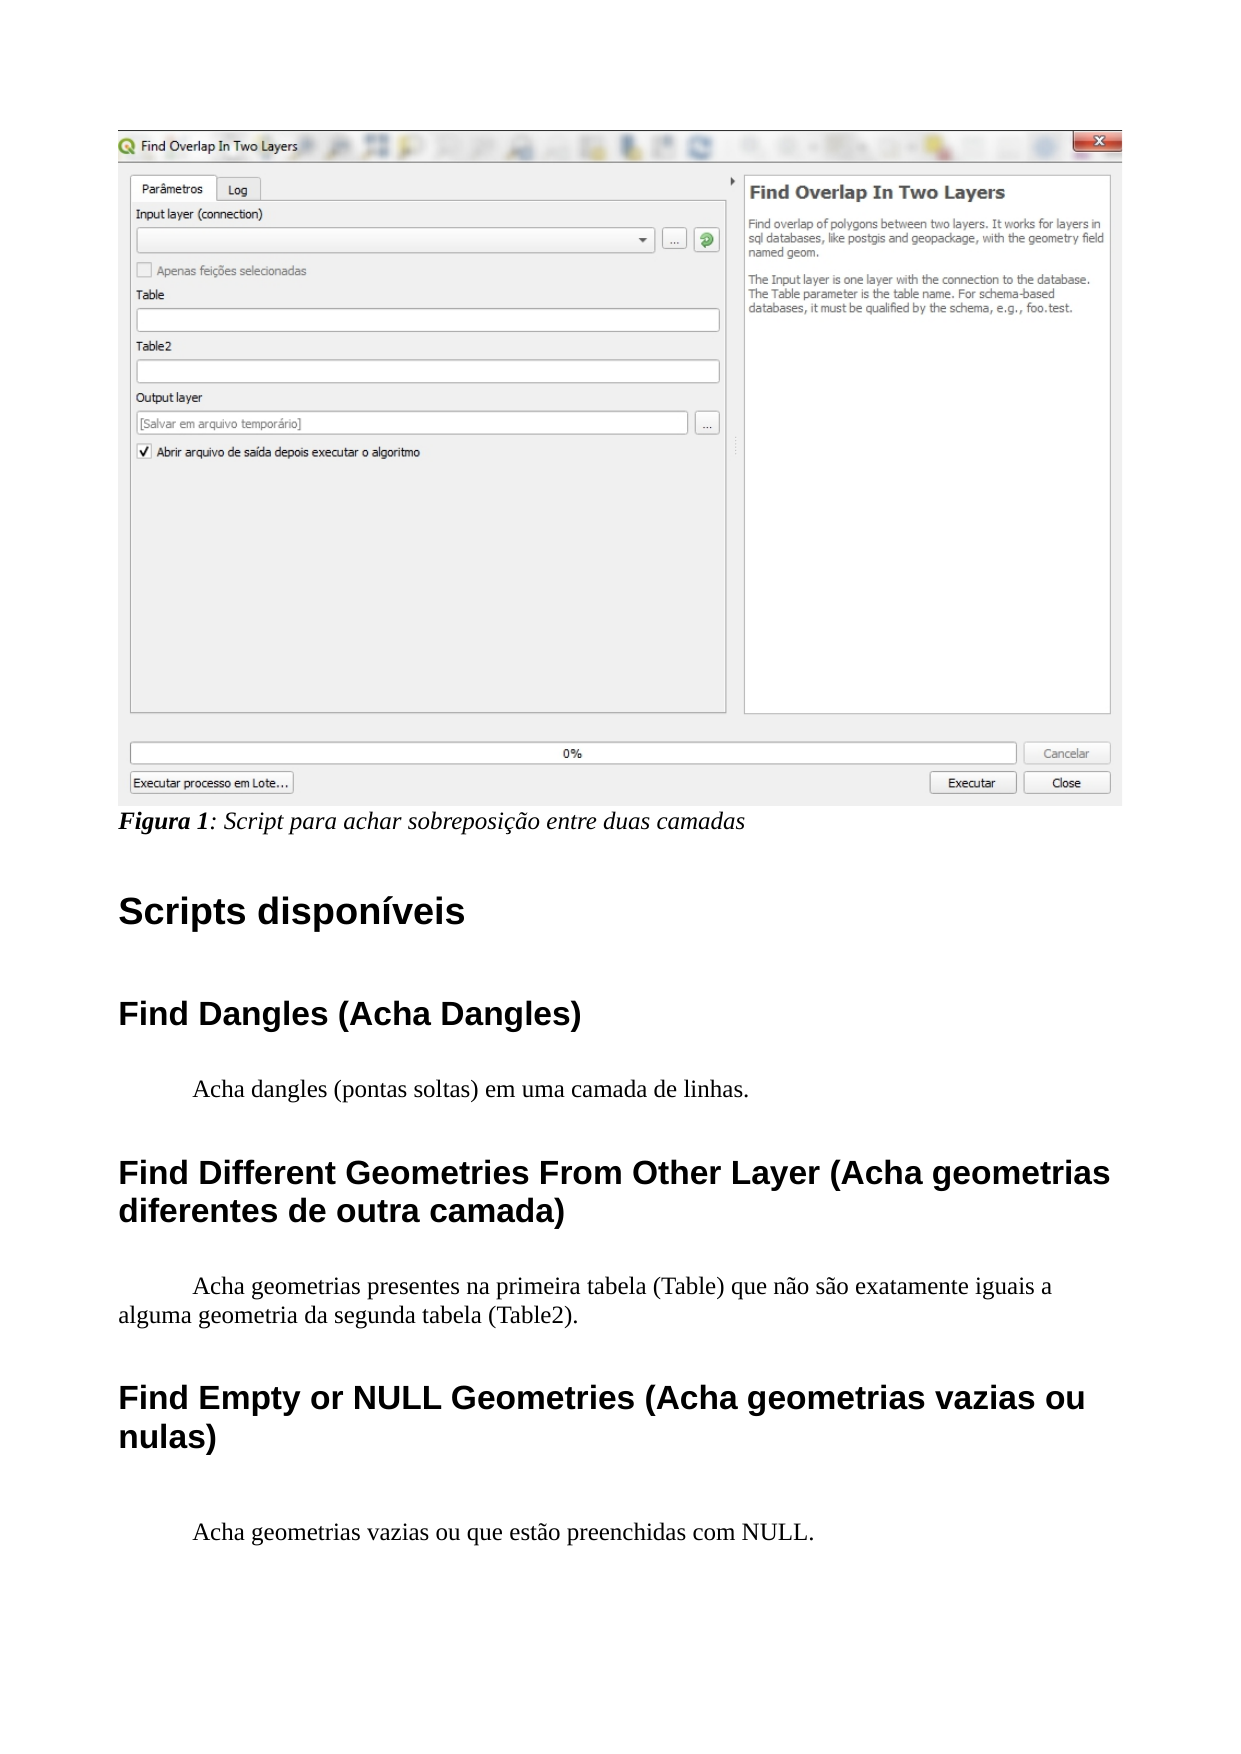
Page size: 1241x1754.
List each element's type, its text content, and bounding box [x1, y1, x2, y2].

text Acha geometrias presentes na primeira tabela (Table) que não são exatamente iguais a alguma geometria da segunda tabela (Table2). [118, 1271, 1122, 1328]
text Acha geometrias vazias ou que estão preenchidas com NULL. [118, 1517, 1122, 1546]
text Acha dangles (pontas soltas) em uma camada de linhas. [118, 1074, 1122, 1103]
subtitle Find Dangles (Acha Dangles) [118, 994, 1122, 1033]
subtitle Scripts disponíveis [118, 888, 1122, 932]
subtitle Find Empty or NULL Geometries (Acha geometrias vazias ou nulas) [118, 1378, 1122, 1455]
picture [118, 130, 1123, 806]
subtitle Find Different Geometries From Other Layer (Acha geometrias diferentes de outra camada) [118, 1152, 1122, 1230]
text Figura 1: Script para achar sobreposição entre duas camadas [118, 806, 1122, 835]
